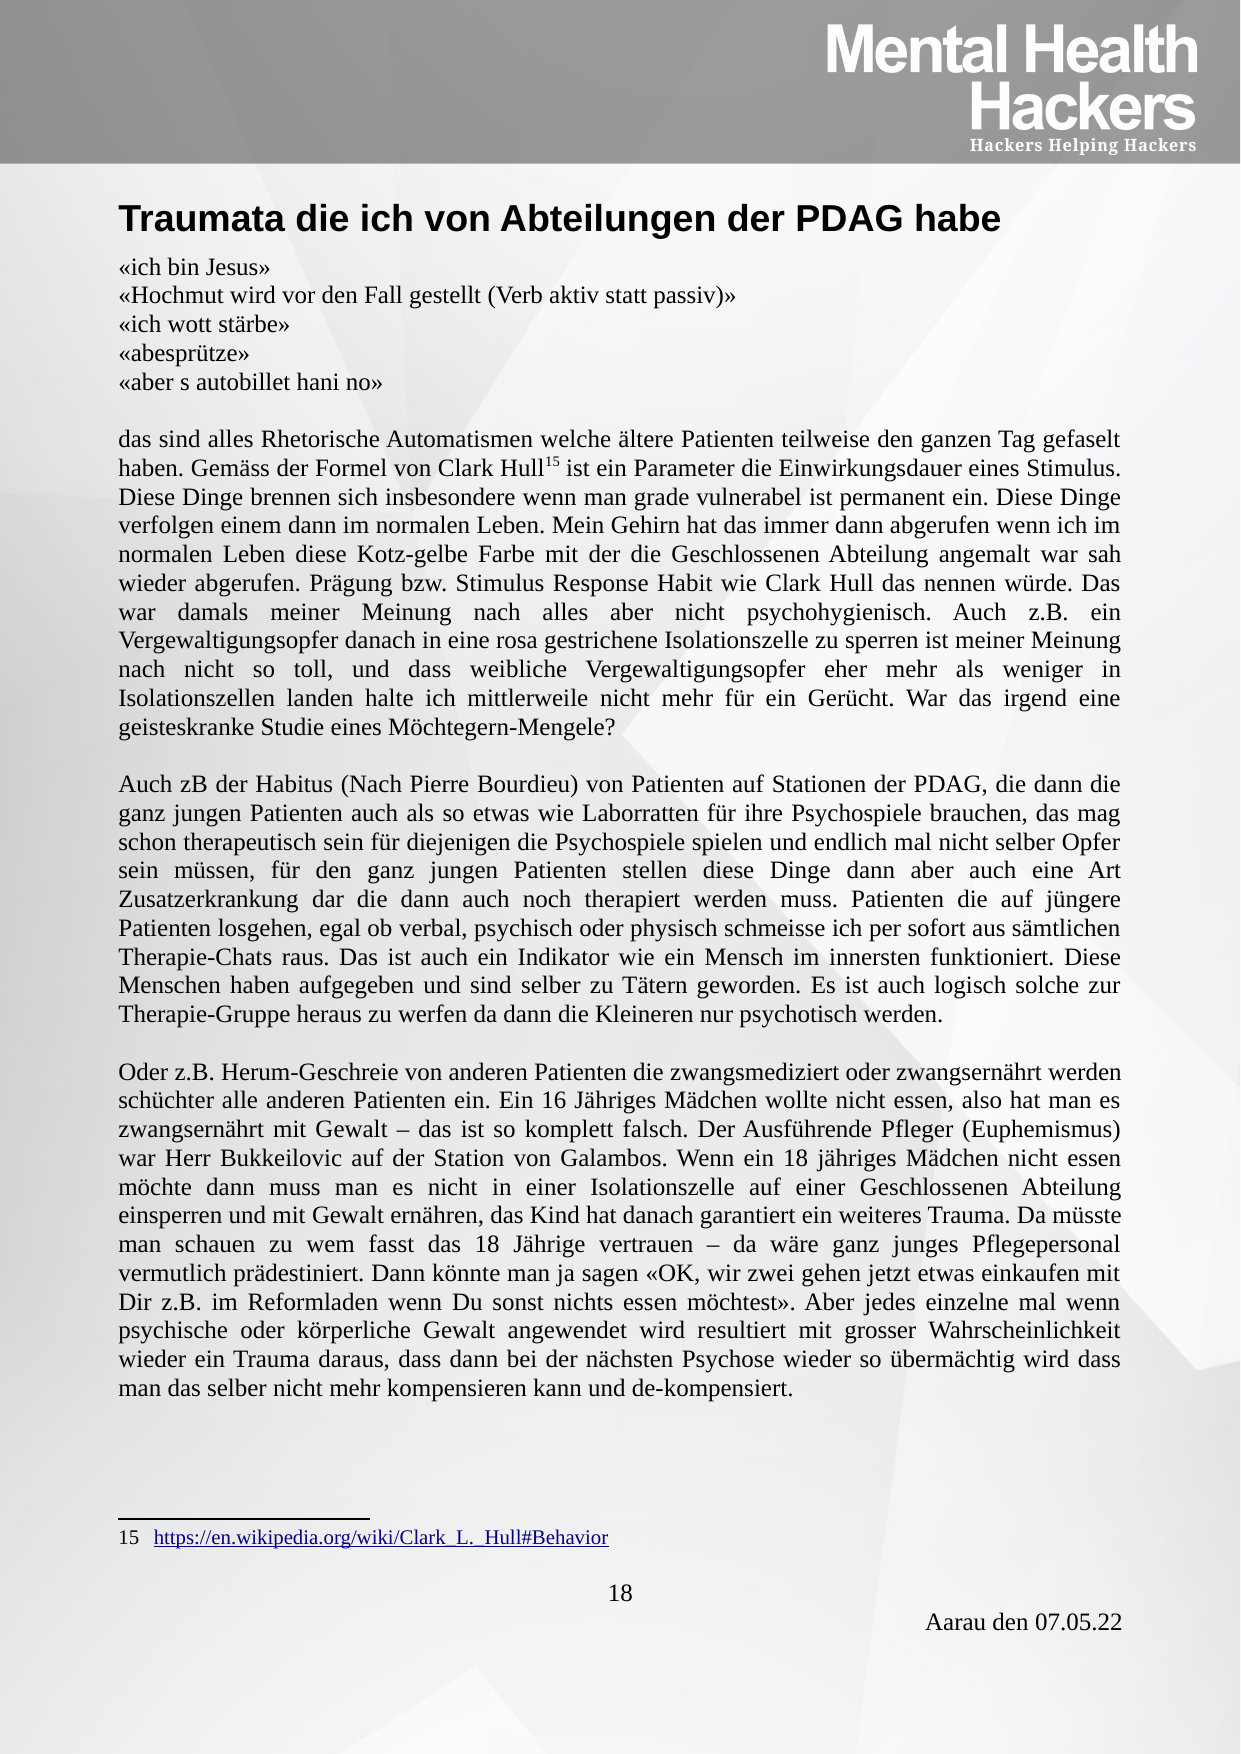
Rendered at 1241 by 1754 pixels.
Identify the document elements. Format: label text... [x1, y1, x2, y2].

text «ich bin Jesus» [118, 252, 1122, 281]
text Oder z.B. Herum-Geschreie von anderen Patienten die zwangsmediziert oder zwangsernährt werden schüchter alle anderen Patienten ein. Ein 16 Jähriges Mädchen wollte nicht essen, also hat man es zwangsernährt mit Gewalt – das ist so komplett falsch. Der Ausführende Pfleger (Euphemismus) war Herr Bukkeilovic auf der Station von Galambos. Wenn ein 18 jähriges Mädchen nicht essen möchte dann muss man es nicht in einer Isolationszelle auf einer Geschlossenen Abteilung einsperren und mit Gewalt ernähren, das Kind hat danach garantiert ein weiteres Trauma. Da müsste man schauen zu wem fasst das 18 Jährige vertrauen – da wäre ganz junges Pflegepersonal vermutlich prädestiniert. Dann könnte man ja sagen «OK, wir zwei gehen jetzt etwas einkaufen mit Dir z.B. im Reformladen wenn Du sonst nichts essen möchtest». Aber jedes einzelne mal wenn psychische oder körperliche Gewalt angewendet wird resultiert mit grosser Wahrscheinlichkeit wieder ein Trauma daraus, dass dann bei der nächsten Psychose wieder so übermächtig wird dass man das selber nicht mehr kompensieren kann und de-kompensiert. [118, 1057, 1122, 1402]
text «ich wott stärbe» [118, 309, 1122, 338]
subtitle Traumata die ich von Abteilungen der PDAG habe [118, 196, 1122, 239]
text Auch zB der Habitus (Nach Pierre Bourdieu) von Patienten auf Stationen der PDAG, die dann die ganz jungen Patienten auch als so etwas wie Laborratten für ihre Psychospiele brauchen, das mag schon therapeutisch sein für diejenigen die Psychospiele spielen und endlich mal nicht selber Opfer sein müssen, für den ganz jungen Patienten stellen diese Dinge dann aber auch eine Art Zusatzerkrankung dar die dann auch noch therapiert werden muss. Patienten die auf jüngere Patienten losgehen, egal ob verbal, psychisch oder physisch schmeisse ich per sofort aus sämtlichen Therapie-Chats raus. Das ist auch ein Indikator wie ein Mensch im innersten funktioniert. Diese Menschen haben aufgegeben und sind selber zu Tätern geworden. Es ist auch logisch solche zur Therapie-Gruppe heraus zu werfen da dann die Kleineren nur psychotisch werden. [118, 769, 1122, 1028]
text «Hochmut wird vor den Fall gestellt (Verb aktiv statt passiv)» [118, 281, 1122, 309]
text «aber s autobillet hani no» [118, 367, 1122, 396]
text das sind alles Rhetorische Automatismen welche ältere Patienten teilweise den ganzen Tag gefaselt haben. Gemäss der Formel von Clark Hull ist ein Parameter die Einwirkungsdauer eines Stimulus. Diese Dinge brennen sich insbesondere wenn man grade vulnerabel ist permanent ein. Diese Dinge verfolgen einem dann im normalen Leben. Mein Gehirn hat das immer dann abgerufen wenn ich im normalen Leben diese Kotz-gelbe Farbe mit der die Geschlossenen Abteilung angemalt war sah wieder abgerufen. Prägung bzw. Stimulus Response Habit wie Clark Hull das nennen würde. Das war damals meiner Meinung nach alles aber nicht psychohygienisch. Auch z.B. ein Vergewaltigungsopfer danach in eine rosa gestrichene Isolationszelle zu sperren ist meiner Meinung nach nicht so toll, und dass weibliche Vergewaltigungsopfer eher mehr als weniger in Isolationszellen landen halte ich mittlerweile nicht mehr für ein Gerücht. War das irgend eine geisteskranke Studie eines Möchtegern-Mengele? [118, 424, 1122, 741]
text «abesprütze» [118, 338, 1122, 367]
picture [0, 0, 1241, 1754]
text https://en.wikipedia.org/wiki/Clark_L._Hull#Behavior [118, 1525, 1122, 1549]
